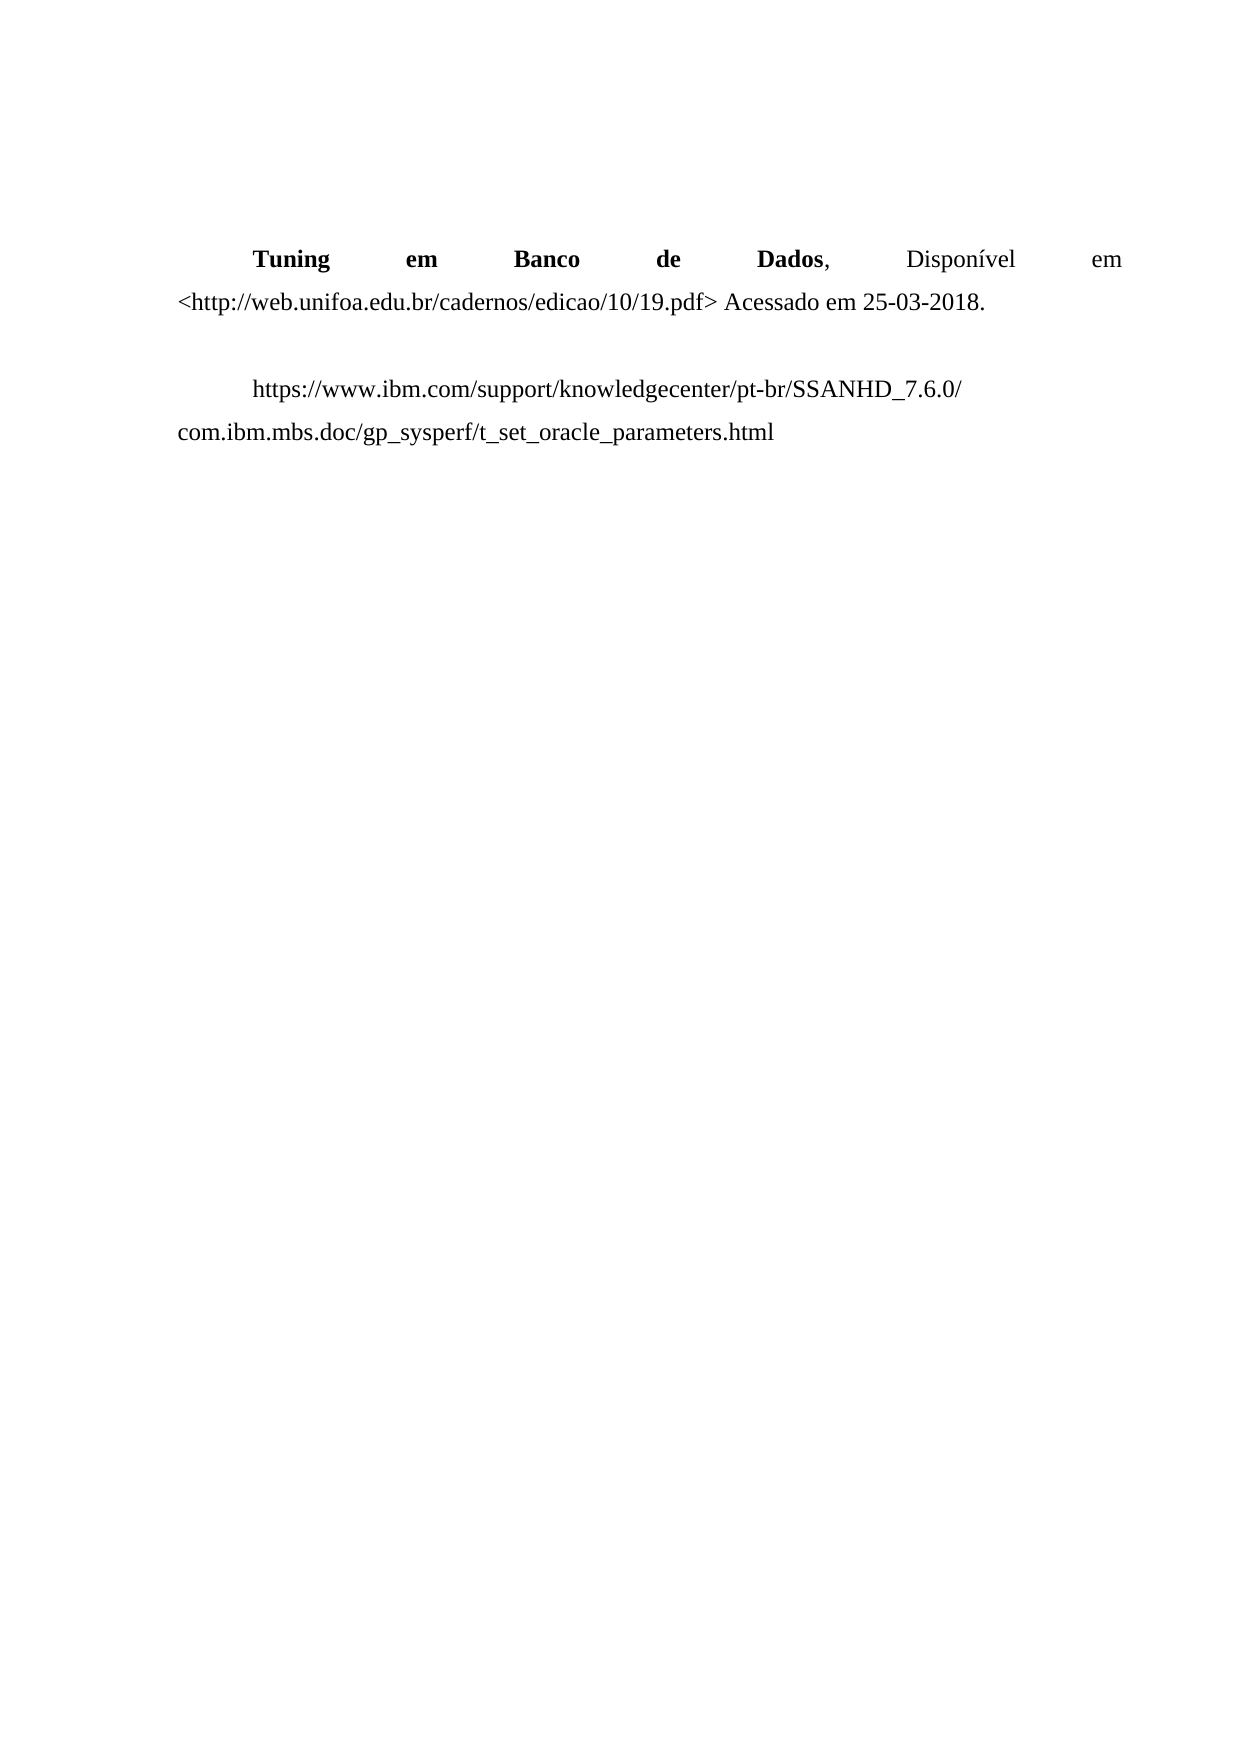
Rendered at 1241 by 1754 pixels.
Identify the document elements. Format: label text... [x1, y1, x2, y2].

text Tuning em Banco de Dados, Disponível em <http://web.unifoa.edu.br/cadernos/edicao/10/19.pdf> Acessado em 25-03-2018. [177, 244, 1122, 316]
text https://www.ibm.com/support/knowledgecenter/pt-br/SSANHD_7.6.0/com.ibm.mbs.doc/gp_sysperf/t_set_oracle_parameters.html [177, 374, 1122, 446]
